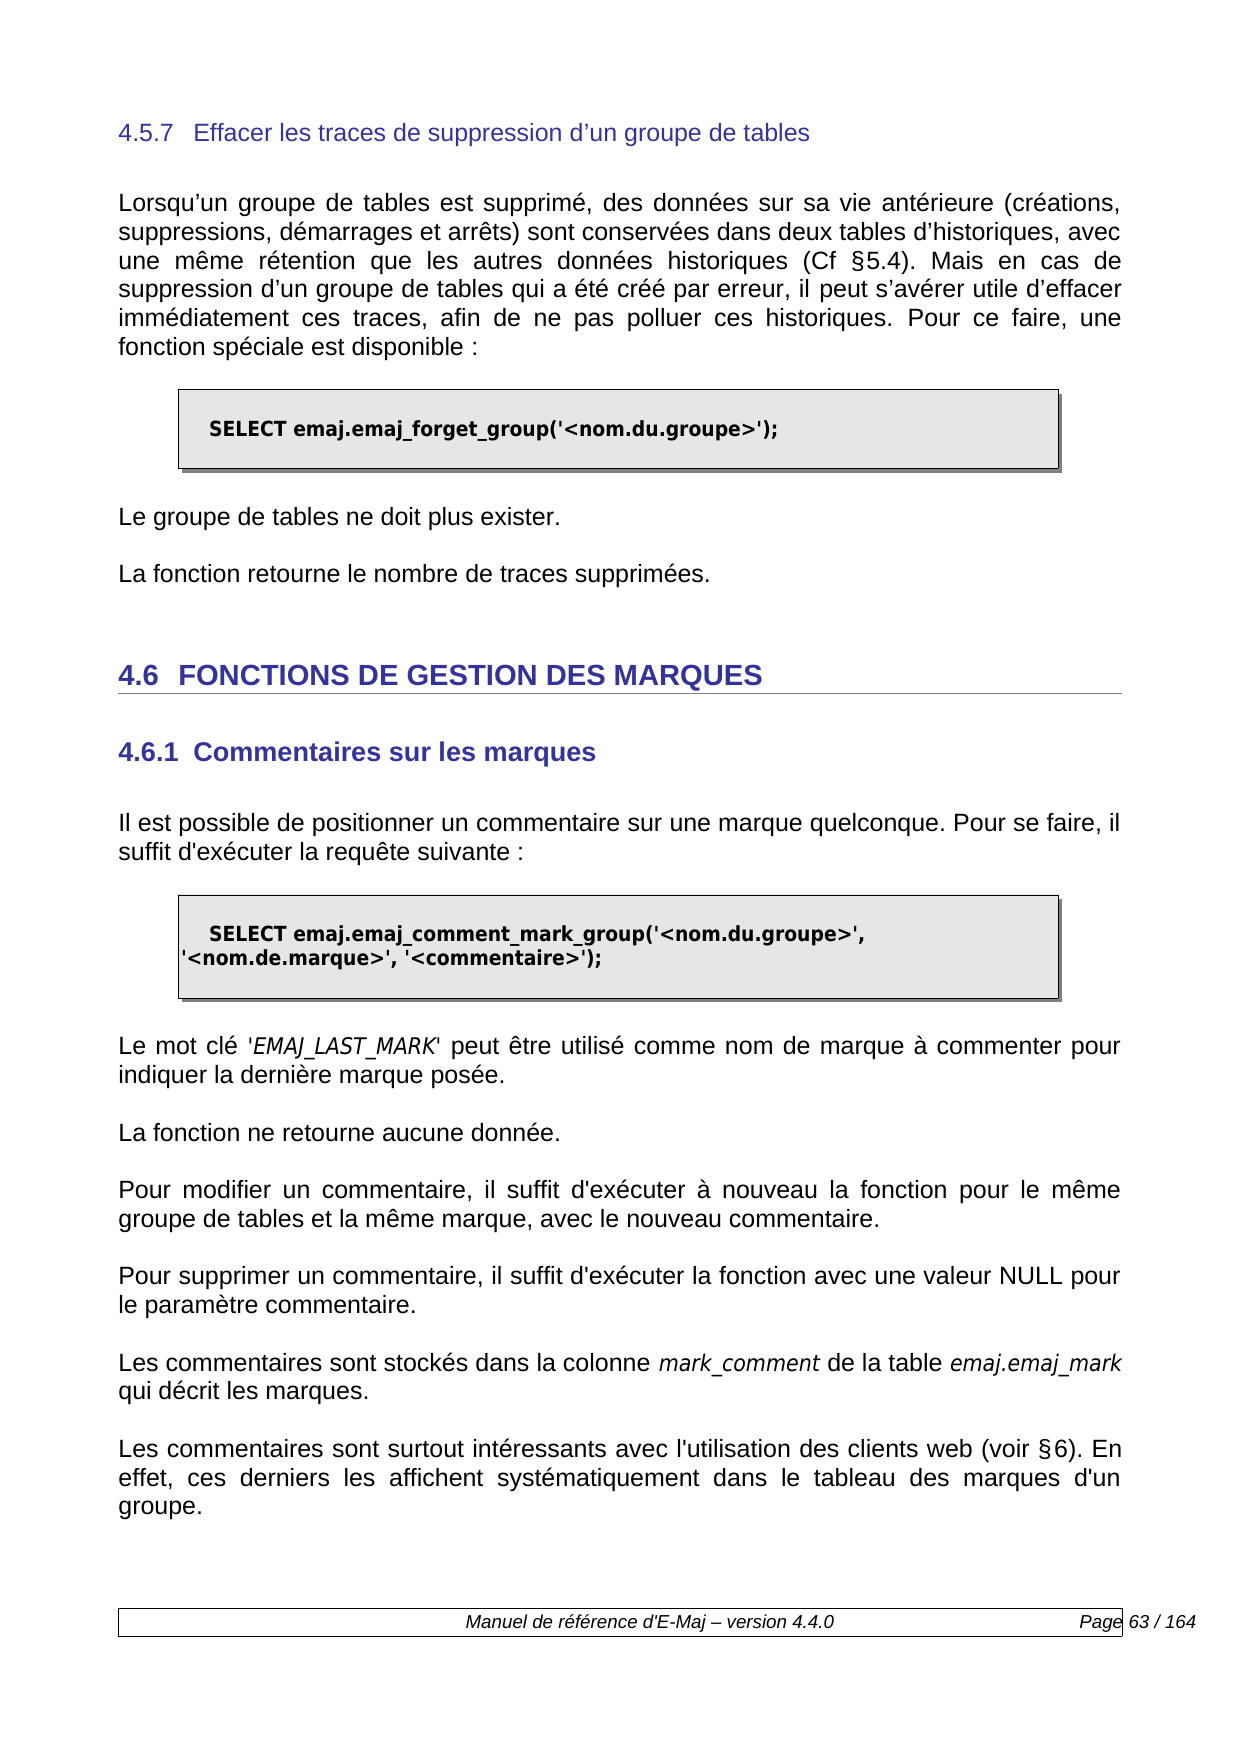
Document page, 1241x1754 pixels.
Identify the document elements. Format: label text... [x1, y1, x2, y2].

text Le mot clé 'EMAJ_LAST_MARK' peut être utilisé comme nom de marque à commenter pour indiquer la dernière marque posée. [118, 1031, 1122, 1089]
text Pour modifier un commentaire, il suffit d'exécuter à nouveau la fonction pour le même groupe de tables et la même marque, avec le nouveau commentaire. [118, 1175, 1122, 1232]
text Le groupe de tables ne doit plus exister. [118, 502, 1122, 530]
text Lorsqu’un groupe de tables est supprimé, des données sur sa vie antérieure (créations, suppressions, démarrages et arrêts) sont conservées dans deux tables d’historiques, avec une même rétention que les autres données historiques (Cf §5.4). Mais en cas de suppression d’un groupe de tables qui a été créé par erreur, il peut s’avérer utile d’effacer immédiatement ces traces, afin de ne pas polluer ces historiques. Pour ce faire, une fonction spéciale est disponible : [118, 188, 1122, 361]
text Pour supprimer un commentaire, il suffit d'exécuter la fonction avec une valeur NULL pour le paramètre commentaire. [118, 1261, 1122, 1319]
text Les commentaires sont surtout intéressants avec l'utilisation des clients web (voir §6). En effet, ces derniers les affichent systématiquement dans le tableau des marques d'un groupe. [118, 1434, 1122, 1520]
text SELECT emaj.emaj_comment_mark_group('<nom.du.groupe>', '<nom.de.marque>', '<commentaire>'); [179, 919, 1058, 967]
subtitle Effacer les traces de suppression d’un groupe de tables [118, 118, 1122, 147]
text Il est possible de positionner un commentaire sur une marque quelconque. Pour se faire, il suffit d'exécuter la requête suivante : [118, 808, 1122, 866]
text Les commentaires sont stockés dans la colonne mark_comment de la table emaj.emaj_mark qui décrit les marques. [118, 1347, 1122, 1405]
subtitle Fonctions de gestion des marques [118, 658, 1122, 693]
text SELECT emaj.emaj_forget_group('<nom.du.groupe>'); [179, 414, 1058, 438]
text La fonction ne retourne aucune donnée. [118, 1117, 1122, 1146]
text La fonction retourne le nombre de traces supprimées. [118, 559, 1122, 588]
subtitle Commentaires sur les marques [118, 736, 1122, 767]
